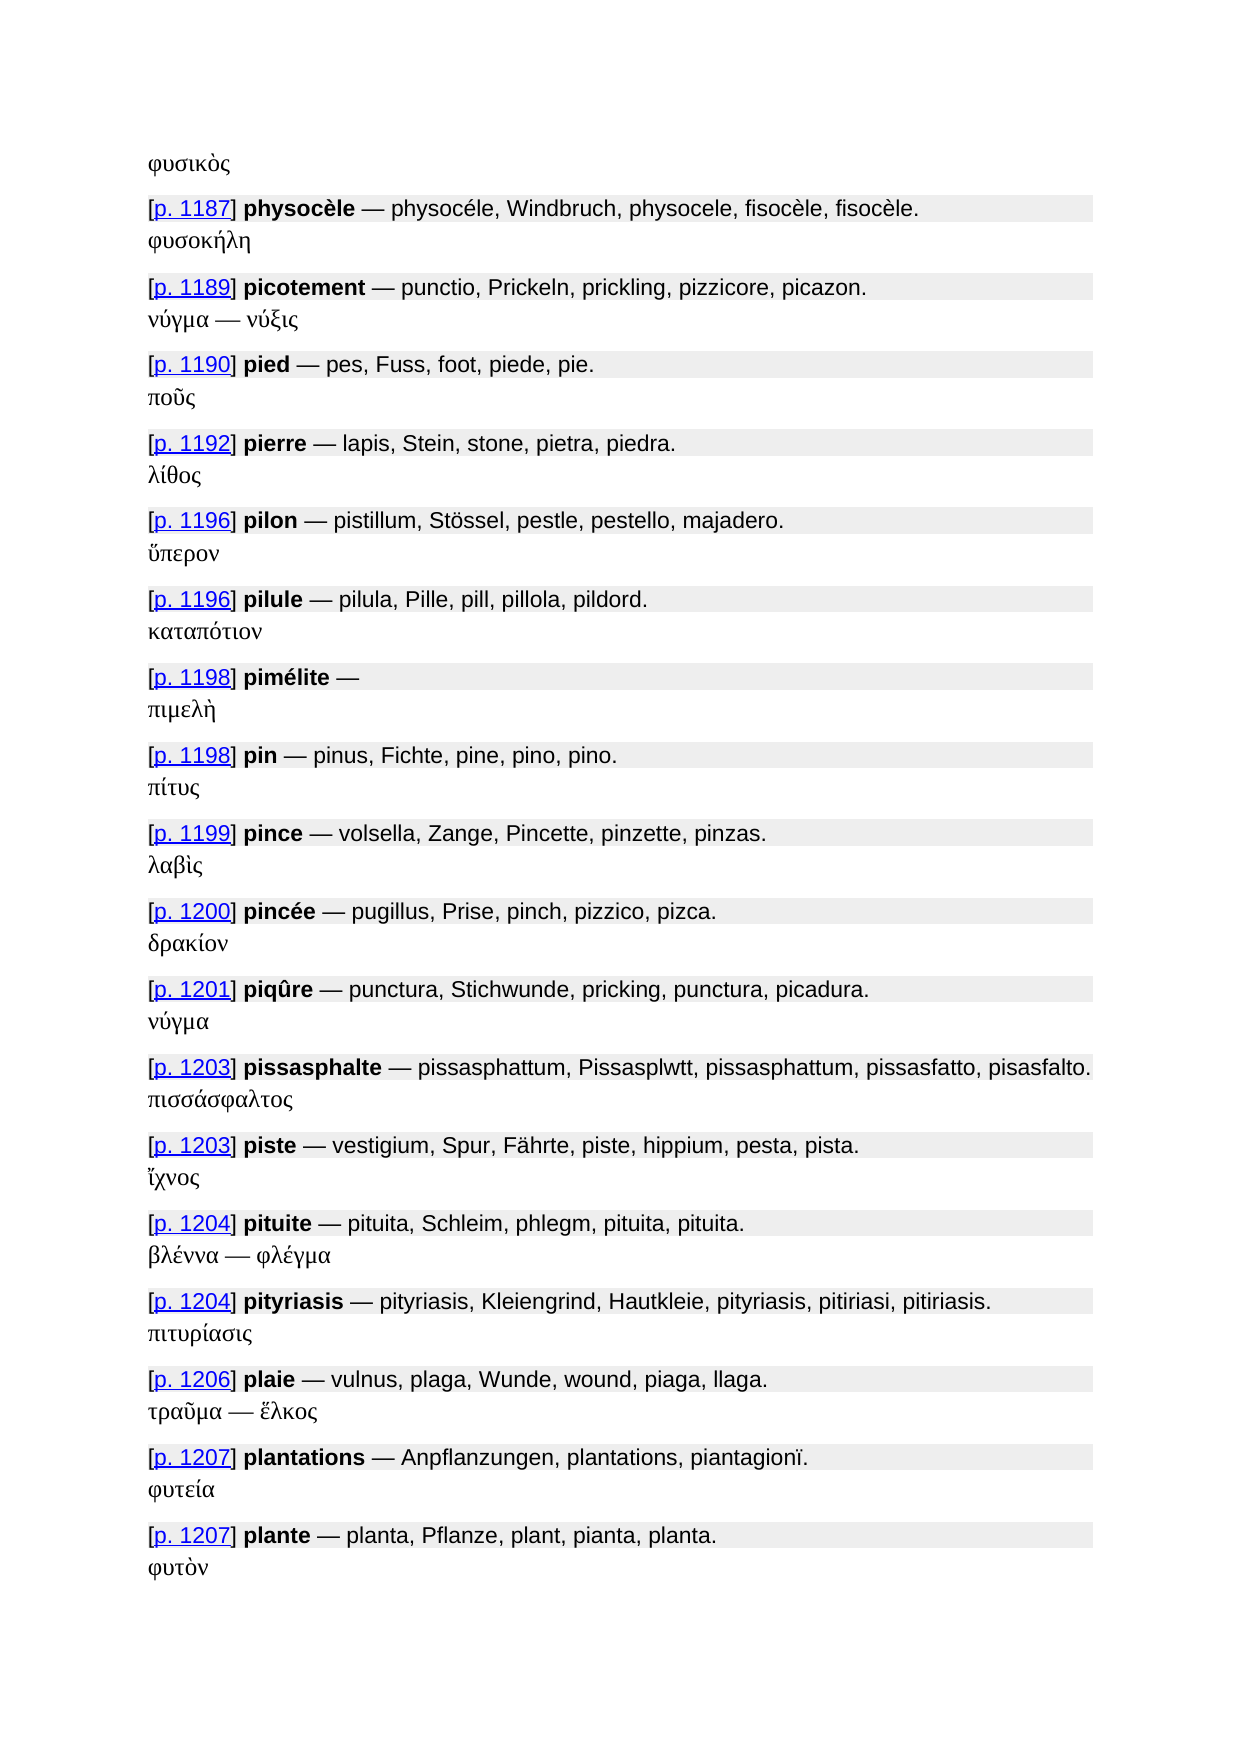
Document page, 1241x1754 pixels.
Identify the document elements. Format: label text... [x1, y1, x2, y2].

text [p. 1192] pierre — lapis, Stein, stone, pietra, piedra. [148, 429, 1093, 456]
text πισσάσφαλτος [148, 1084, 1093, 1113]
text λαβὶς [148, 850, 1093, 878]
text καταπότιον [148, 616, 1093, 644]
text δρακίον [148, 928, 1093, 957]
text νύγμα — νύξις [148, 304, 1093, 332]
text φυτὸν [148, 1552, 1093, 1581]
text πιτυρίασις [148, 1318, 1093, 1347]
text πιμελὴ [148, 694, 1093, 722]
text [p. 1187] physocèle — physocéle, Windbruch, physocele, fisocèle, fisocèle. [148, 195, 1093, 222]
text φυσοκήλη [148, 226, 1093, 254]
text [p. 1204] pituite — pituita, Schleim, phlegm, pituita, pituita. [148, 1210, 1093, 1236]
text [p. 1196] pilule — pilula, Pille, pill, pillola, pildord. [148, 586, 1093, 612]
text [p. 1198] pin — pinus, Fichte, pine, pino, pino. [148, 742, 1093, 768]
text [p. 1203] piste — vestigium, Spur, Fährte, piste, hippium, pesta, pista. [148, 1132, 1093, 1158]
text [p. 1190] pied — pes, Fuss, foot, piede, pie. [148, 351, 1093, 378]
text [p. 1204] pityriasis — pityriasis, Kleiengrind, Hautkleie, pityriasis, pitiriasi, pitiriasis. [148, 1288, 1093, 1314]
text ποῦς [148, 382, 1093, 410]
text ἴχνος [148, 1162, 1093, 1191]
text [p. 1198] pimélite — [148, 663, 1093, 690]
text [p. 1207] plante — planta, Pflanze, plant, pianta, planta. [148, 1522, 1093, 1548]
text λίθος [148, 460, 1093, 488]
text βλέννα — φλέγμα [148, 1240, 1093, 1269]
text [p. 1200] pincée — pugillus, Prise, pinch, pizzico, pizca. [148, 898, 1093, 924]
text νύγμα [148, 1006, 1093, 1034]
text ὕπερον [148, 538, 1093, 566]
text [p. 1203] pissasphalte — pissasphattum, Pissasplwtt, pissasphattum, pissasfatto, pisasfalto. [148, 1054, 1093, 1080]
text φυσικὸς [148, 148, 1093, 176]
text [p. 1196] pilon — pistillum, Stössel, pestle, pestello, majadero. [148, 507, 1093, 534]
text τραῦμα — ἕλκος [148, 1396, 1093, 1425]
text [p. 1199] pince — volsella, Zange, Pincette, pinzette, pinzas. [148, 819, 1093, 846]
text [p. 1206] plaie — vulnus, plaga, Wunde, wound, piaga, llaga. [148, 1366, 1093, 1392]
text φυτεία [148, 1474, 1093, 1503]
text πίτυς [148, 772, 1093, 801]
text [p. 1207] plantations — Anpflanzungen, plantations, piantagionï. [148, 1444, 1093, 1470]
text [p. 1189] picotement — punctio, Prickeln, prickling, pizzicore, picazon. [148, 273, 1093, 300]
text [p. 1201] piqûre — punctura, Stichwunde, pricking, punctura, picadura. [148, 976, 1093, 1002]
